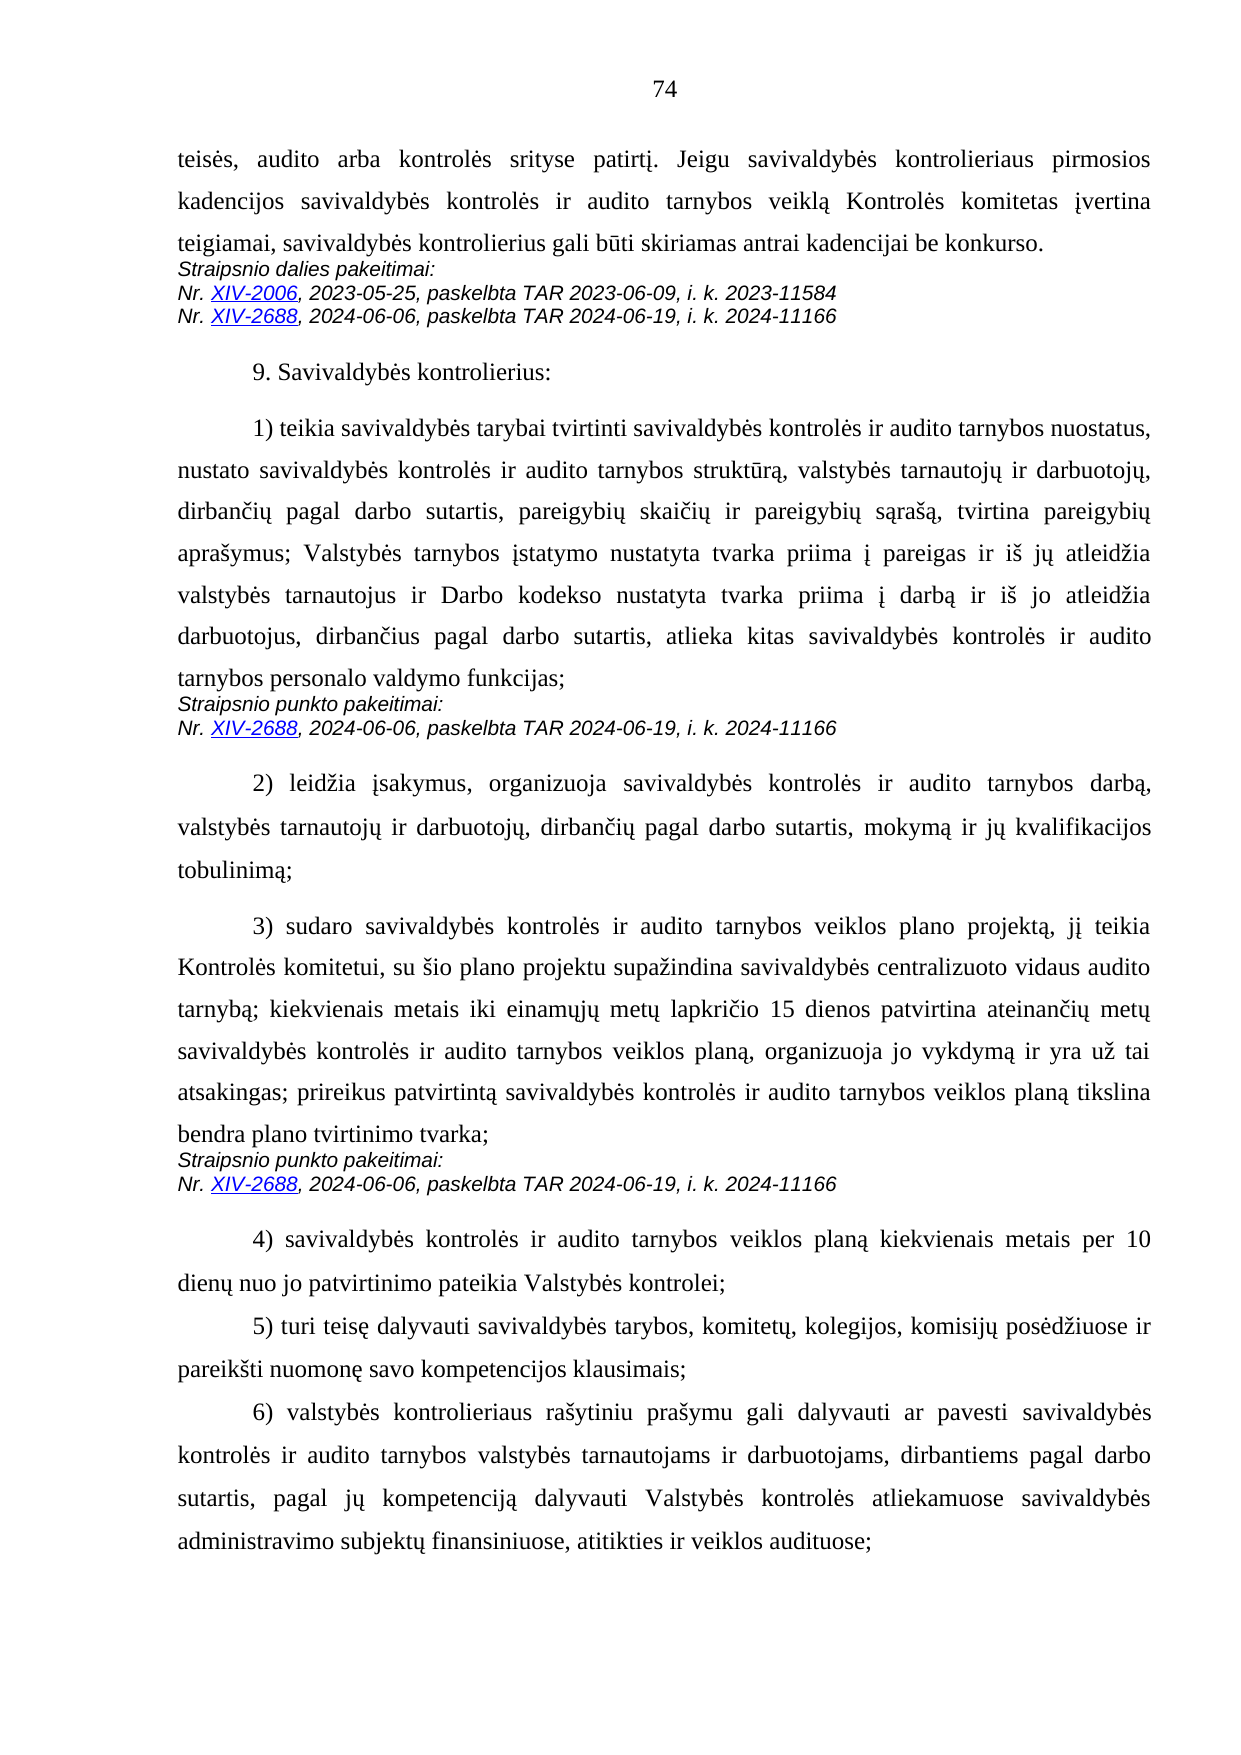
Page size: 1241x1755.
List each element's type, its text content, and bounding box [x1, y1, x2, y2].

text 3) sudaro savivaldybės kontrolės ir audito tarnybos veiklos plano projektą, jį teikia Kontrolės komitetui, su šio plano projektu supažindina savivaldybės centralizuoto vidaus audito tarnybą; kiekvienais metais iki einamųjų metų lapkričio 15 dienos patvirtina ateinančių metų savivaldybės kontrolės ir audito tarnybos veiklos planą, organizuoja jo vykdymą ir yra už tai atsakingas; prireikus patvirtintą savivaldybės kontrolės ir audito tarnybos veiklos planą tikslina bendra plano tvirtinimo tvarka; [177, 898, 1152, 1148]
text Straipsnio dalies pakeitimai: [177, 256, 1152, 280]
text teisės, audito arba kontrolės srityse patirtį. Jeigu savivaldybės kontrolieriaus pirmosios kadencijos savivaldybės kontrolės ir audito tarnybos veiklą Kontrolės komitetas įvertina teigiamai, savivaldybės kontrolierius gali būti skiriamas antrai kadencijai be konkurso. [177, 131, 1152, 256]
text Nr. XIV-2688, 2024-06-06, paskelbta TAR 2024-06-19, i. k. 2024-11166 [177, 716, 1152, 740]
text 2) leidžia įsakymus, organizuoja savivaldybės kontrolės ir audito tarnybos darbą, valstybės tarnautojų ir darbuotojų, dirbančių pagal darbo sutartis, mokymą ir jų kvalifikacijos tobulinimą; [177, 768, 1152, 883]
text Nr. XIV-2688, 2024-06-06, paskelbta TAR 2024-06-19, i. k. 2024-11166 [177, 304, 1152, 328]
text 6) valstybės kontrolieriaus rašytiniu prašymu gali dalyvauti ar pavesti savivaldybės kontrolės ir audito tarnybos valstybės tarnautojams ir darbuotojams, dirbantiems pagal darbo sutartis, pagal jų kompetenciją dalyvauti Valstybės kontrolės atliekamuose savivaldybės administravimo subjektų finansiniuose, atitikties ir veiklos audituose; [177, 1397, 1152, 1555]
text Straipsnio punkto pakeitimai: [177, 692, 1152, 716]
text Nr. XIV-2006, 2023-05-25, paskelbta TAR 2023-06-09, i. k. 2023-11584 [177, 280, 1152, 304]
text Nr. XIV-2688, 2024-06-06, paskelbta TAR 2024-06-19, i. k. 2024-11166 [177, 1172, 1152, 1196]
text Straipsnio punkto pakeitimai: [177, 1148, 1152, 1172]
text 1) teikia savivaldybės tarybai tvirtinti savivaldybės kontrolės ir audito tarnybos nuostatus, nustato savivaldybės kontrolės ir audito tarnybos struktūrą, valstybės tarnautojų ir darbuotojų, dirbančių pagal darbo sutartis, pareigybių skaičių ir pareigybių sąrašą, tvirtina pareigybių aprašymus; Valstybės tarnybos įstatymo nustatyta tvarka priima į pareigas ir iš jų atleidžia valstybės tarnautojus ir Darbo kodekso nustatyta tvarka priima į darbą ir iš jo atleidžia darbuotojus, dirbančius pagal darbo sutartis, atlieka kitas savivaldybės kontrolės ir audito tarnybos personalo valdymo funkcijas; [177, 400, 1152, 692]
text 4) savivaldybės kontrolės ir audito tarnybos veiklos planą kiekvienais metais per 10 dienų nuo jo patvirtinimo pateikia Valstybės kontrolei; [177, 1224, 1152, 1296]
text 9. Savivaldybės kontrolierius: [177, 357, 1152, 386]
text 5) turi teisę dalyvauti savivaldybės tarybos, komitetų, kolegijos, komisijų posėdžiuose ir pareikšti nuomonę savo kompetencijos klausimais; [177, 1311, 1152, 1383]
